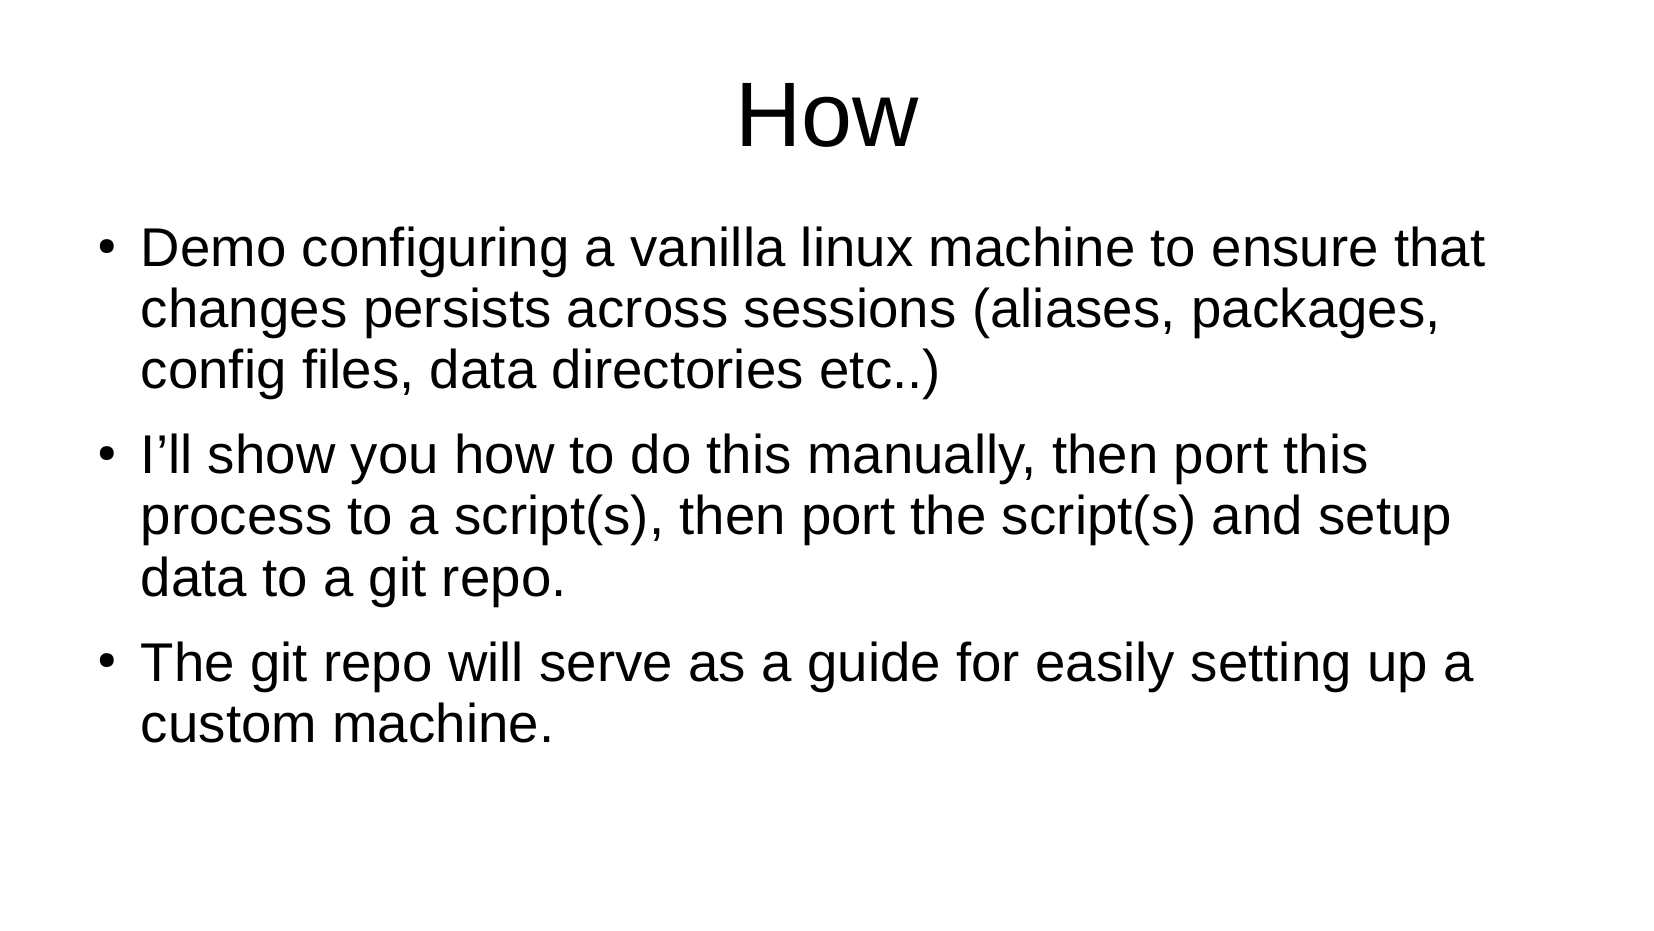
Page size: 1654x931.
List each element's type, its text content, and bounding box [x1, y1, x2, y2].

list Demo configuring a vanilla linux machine to ensure that changes persists across sessions (aliases, packages, config files, data directories etc..) I’ll show you how to do this manually, then port this process to a script(s), then port the script(s) and setup data to a git repo. The git repo will serve as a guide for easily setting up a custom machine. [82, 217, 1562, 757]
title How [82, 37, 1571, 193]
